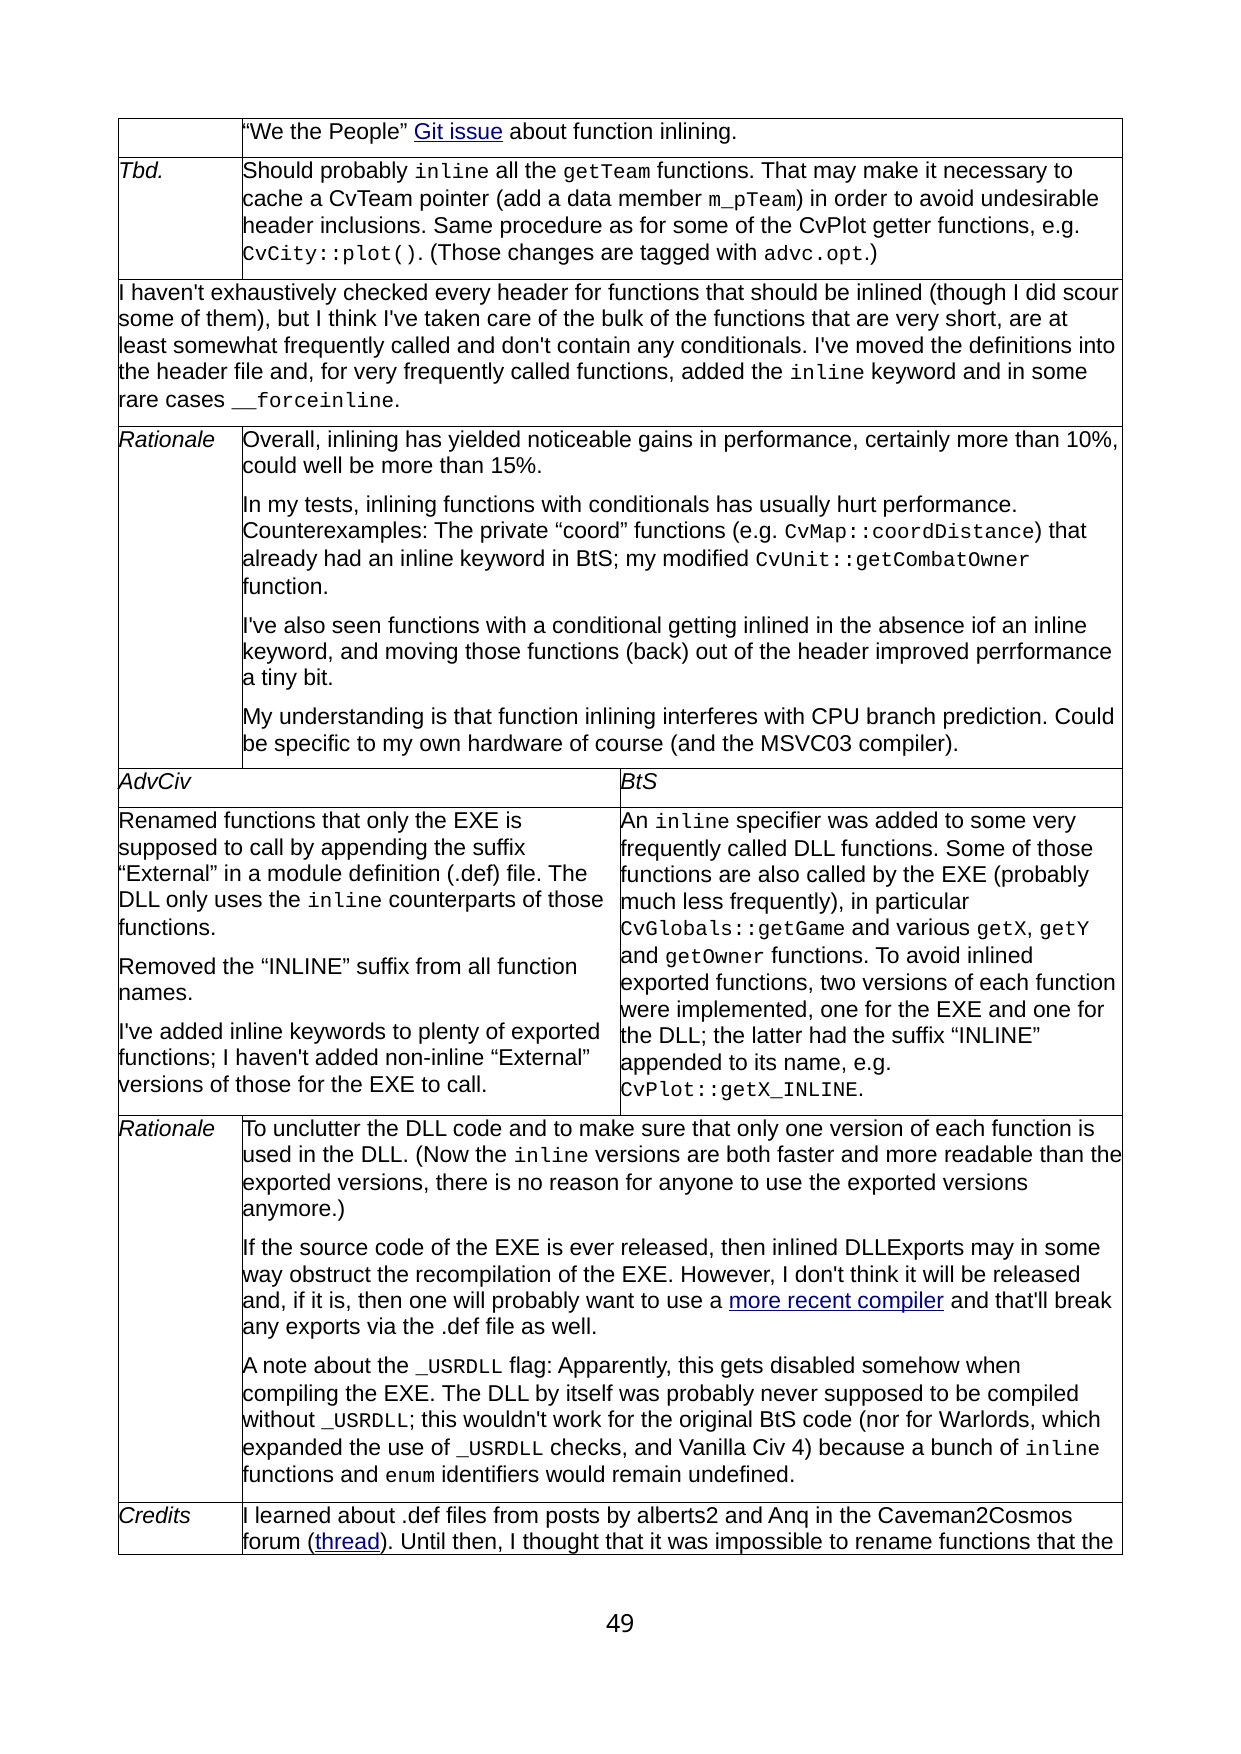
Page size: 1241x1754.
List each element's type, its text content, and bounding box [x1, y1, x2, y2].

table_cell Rationale [119, 427, 242, 768]
table_cell To unclutter the DLL code and to make sure that only one version of each function is used in the DLL. (Now the inline versions are both faster and more readable than the exported versions, there is no reason for anyone to use the exported versions anymore.) If the source code of the EXE is ever released, then inlined DLLExports may in some way obstruct the recompilation of the EXE. However, I don't think it will be released and, if it is, then one will probably want to use a more recent compiler and that'll break any exports via the .def file as well. A note about the _USRDLL flag: Apparently, this gets disabled somehow when compiling the EXE. The DLL by itself was probably never supposed to be compiled without _USRDLL; this wouldn't work for the original BtS code (nor for Warlords, which expanded the use of _USRDLL checks, and Vanilla Civ 4) because a bunch of inline functions and enum identifiers would remain undefined. [243, 1116, 1122, 1502]
table_cell “We the People” Git issue about function inlining. [243, 119, 1122, 157]
table_cell BtS [621, 769, 1122, 807]
table_cell AdvCiv [119, 769, 620, 807]
table_cell An inline specifier was added to some very frequently called DLL functions. Some of those functions are also called by the EXE (probably much less frequently), in particular CvGlobals::getGame and various getX, getY and getOwner functions. To avoid inlined exported functions, two versions of each function were implemented, one for the EXE and one for the DLL; the latter had the suffix “INLINE” appended to its name, e.g. CvPlot::getX_INLINE. [621, 808, 1122, 1115]
table_cell Credits [119, 1503, 242, 1554]
table_cell Tbd. [119, 158, 242, 279]
table_cell Should probably inline all the getTeam functions. That may make it necessary to cache a CvTeam pointer (add a data member m_pTeam) in order to avoid undesirable header inclusions. Same procedure as for some of the CvPlot getter functions, e.g. CvCity::plot(). (Those changes are tagged with advc.opt.) [243, 158, 1122, 279]
table_cell I haven't exhaustively checked every header for functions that should be inlined (though I did scour some of them), but I think I've taken care of the bulk of the functions that are very short, are at least somewhat frequently called and don't contain any conditionals. I've moved the definitions into the header file and, for very frequently called functions, added the inline keyword and in some rare cases __forceinline. [119, 280, 1122, 426]
table_cell I learned about .def files from posts by alberts2 and Anq in the Caveman2Cosmos forum (thread). Until then, I thought that it was impossible to rename functions that the [243, 1503, 1122, 1554]
table_cell Overall, inlining has yielded noticeable gains in performance, certainly more than 10%, could well be more than 15%. In my tests, inlining functions with conditionals has usually hurt performance. Counterexamples: The private “coord” functions (e.g. CvMap::coordDistance) that already had an inline keyword in BtS; my modified CvUnit::getCombatOwner function. I've also seen functions with a conditional getting inlined in the absence iof an inline keyword, and moving those functions (back) out of the header improved perrformance a tiny bit. My understanding is that function inlining interferes with CPU branch prediction. Could be specific to my own hardware of course (and the MSVC03 compiler). [243, 427, 1122, 768]
table_cell [119, 119, 242, 157]
table_cell Renamed functions that only the EXE is supposed to call by appending the suffix “External” in a module definition (.def) file. The DLL only uses the inline counterparts of those functions. Removed the “INLINE” suffix from all function names. I've added inline keywords to plenty of exported functions; I haven't added non-inline “External” versions of those for the EXE to call. [119, 808, 620, 1115]
table_cell Rationale [119, 1116, 242, 1502]
